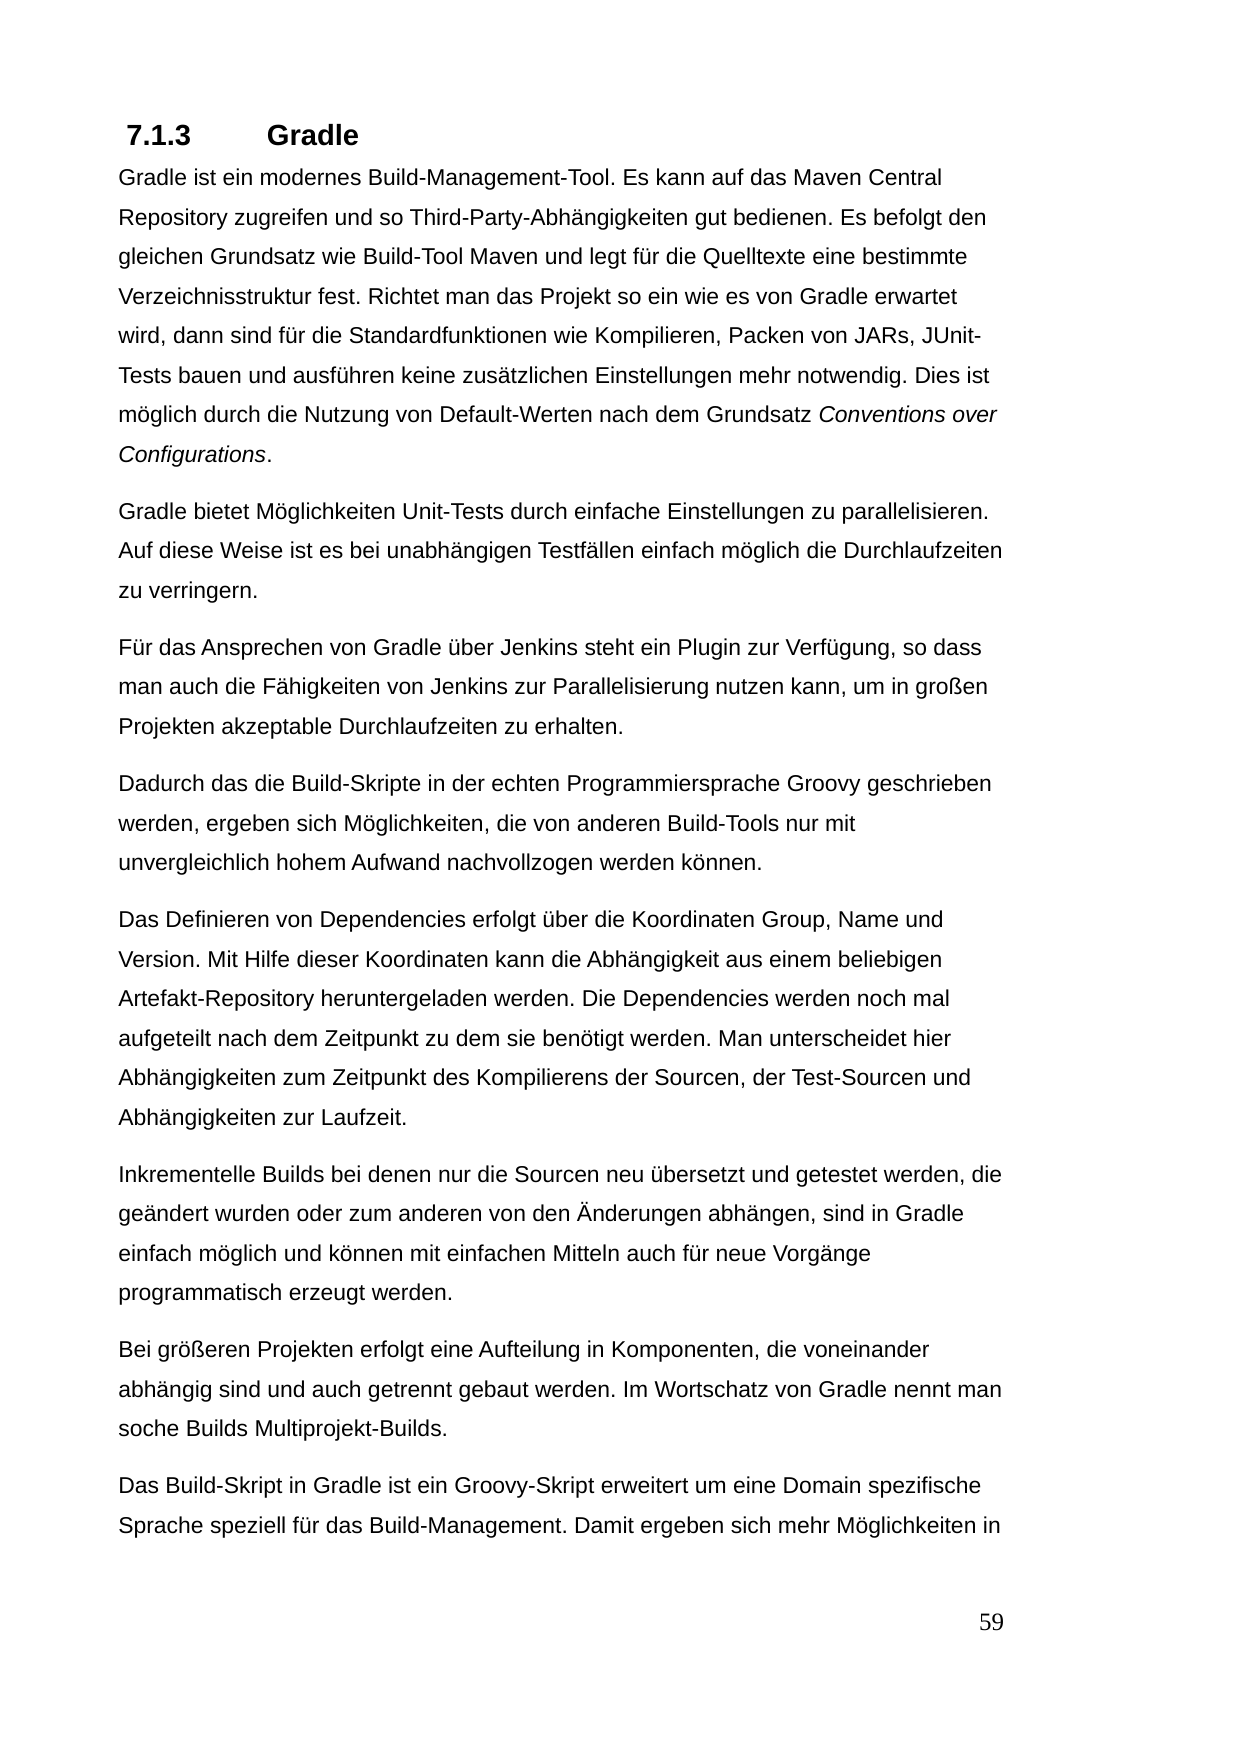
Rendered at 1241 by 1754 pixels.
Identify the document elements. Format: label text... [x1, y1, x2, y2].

text Bei größeren Projekten erfolgt eine Aufteilung in Komponenten, die voneinander abhängig sind und auch getrennt gebaut werden. Im Wortschatz von Gradle nennt man soche Builds Multiprojekt-Builds. [118, 1336, 1004, 1442]
text Gradle ist ein modernes Build-Management-Tool. Es kann auf das Maven Central Repository zugreifen und so Third-Party-Abhängigkeiten gut bedienen. Es befolgt den gleichen Grundsatz wie Build-Tool Maven und legt für die Quelltexte eine bestimmte Verzeichnisstruktur fest. Richtet man das Projekt so ein wie es von Gradle erwartet wird, dann sind für die Standardfunktionen wie Kompilieren, Packen von JARs, JUnit-Tests bauen und ausführen keine zusätzlichen Einstellungen mehr notwendig. Dies ist möglich durch die Nutzung von Default-Werten nach dem Grundsatz Conventions over Configurations. [118, 164, 1004, 467]
subtitle Gradle [118, 118, 1004, 152]
text Das Definieren von Dependencies erfolgt über die Koordinaten Group, Name und Version. Mit Hilfe dieser Koordinaten kann die Abhängigkeit aus einem beliebigen Artefakt-Repository heruntergeladen werden. Die Dependencies werden noch mal aufgeteilt nach dem Zeitpunkt zu dem sie benötigt werden. Man unterscheidet hier Abhängigkeiten zum Zeitpunkt des Kompilierens der Sourcen, der Test-Sourcen und Abhängigkeiten zur Laufzeit. [118, 906, 1004, 1130]
text Dadurch das die Build-Skripte in der echten Programmiersprache Groovy geschrieben werden, ergeben sich Möglichkeiten, die von anderen Build-Tools nur mit unvergleichlich hohem Aufwand nachvollzogen werden können. [118, 770, 1004, 875]
text Das Build-Skript in Gradle ist ein Groovy-Skript erweitert um eine Domain spezifische Sprache speziell für das Build-Management. Damit ergeben sich mehr Möglichkeiten in [118, 1472, 1004, 1538]
text Für das Ansprechen von Gradle über Jenkins steht ein Plugin zur Verfügung, so dass man auch die Fähigkeiten von Jenkins zur Parallelisierung nutzen kann, um in großen Projekten akzeptable Durchlaufzeiten zu erhalten. [118, 634, 1004, 739]
text Gradle bietet Möglichkeiten Unit-Tests durch einfache Einstellungen zu parallelisieren. Auf diese Weise ist es bei unabhängigen Testfällen einfach möglich die Durchlaufzeiten zu verringern. [118, 498, 1004, 603]
text Inkrementelle Builds bei denen nur die Sourcen neu übersetzt und getestet werden, die geändert wurden oder zum anderen von den Änderungen abhängen, sind in Gradle einfach möglich und können mit einfachen Mitteln auch für neue Vorgänge programmatisch erzeugt werden. [118, 1161, 1004, 1306]
